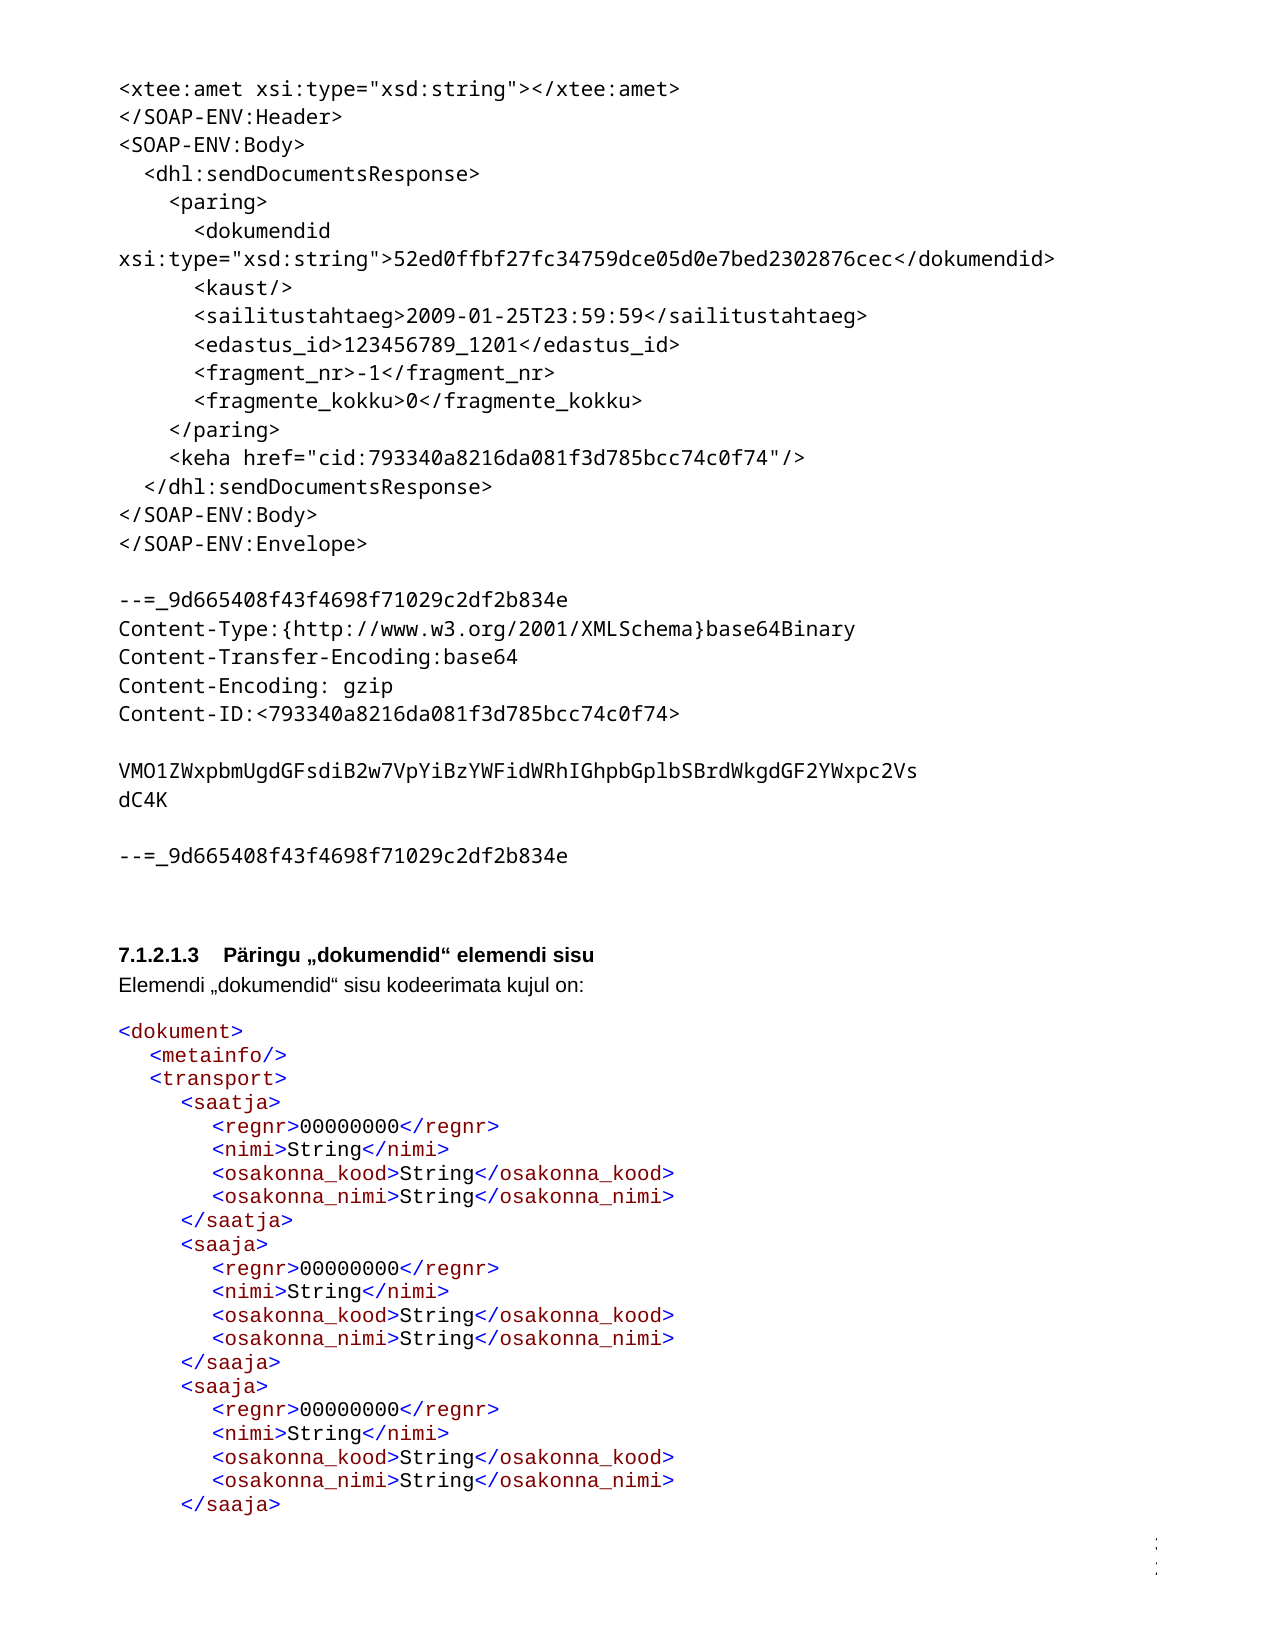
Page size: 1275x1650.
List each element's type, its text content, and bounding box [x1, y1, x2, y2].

text <dokument> [118, 1021, 1157, 1045]
text <edastus_id>123456789_1201</edastus_id> [118, 330, 1157, 358]
text <xtee:amet xsi:type="xsd:string"></xtee:amet> [118, 74, 1157, 102]
text </dhl:sendDocumentsResponse> [118, 472, 1157, 500]
text dC4K [118, 785, 1157, 813]
text <nimi>String</nimi> [118, 1139, 1157, 1163]
text --=_9d665408f43f4698f71029c2df2b834e [118, 842, 1157, 870]
text </saatja> [118, 1210, 1157, 1234]
text Elemendi „dokumendid“ sisu kodeerimata kujul on: [118, 973, 1157, 997]
text Content-Type:{http://www.w3.org/2001/XMLSchema}base64Binary [118, 614, 1157, 642]
text <osakonna_nimi>String</osakonna_nimi> [118, 1328, 1157, 1352]
text <paring> [118, 187, 1157, 216]
text <saatja> [118, 1092, 1157, 1116]
text <fragmente_kokku>0</fragmente_kokku> [118, 387, 1157, 415]
text <SOAP-ENV:Body> [118, 131, 1157, 159]
text <saaja> [118, 1234, 1157, 1257]
text <transport> [118, 1068, 1157, 1092]
text </paring> [118, 415, 1157, 443]
text <saaja> [118, 1376, 1157, 1399]
text <regnr>00000000</regnr> [118, 1257, 1157, 1281]
text <osakonna_nimi>String</osakonna_nimi> [118, 1470, 1157, 1494]
text <metainfo/> [118, 1045, 1157, 1068]
text </SOAP-ENV:Envelope> [118, 529, 1157, 557]
text </saaja> [118, 1352, 1157, 1376]
text <nimi>String</nimi> [118, 1423, 1157, 1447]
subtitle Päringu „dokumendid“ elemendi sisu [118, 943, 1157, 967]
text <dhl:sendDocumentsResponse> [118, 159, 1157, 187]
text </SOAP-ENV:Body> [118, 500, 1157, 529]
text <regnr>00000000</regnr> [118, 1399, 1157, 1423]
text </saaja> [118, 1494, 1157, 1518]
text <osakonna_nimi>String</osakonna_nimi> [118, 1187, 1157, 1210]
text VMO1ZWxpbmUgdGFsdiB2w7VpYiBzYWFidWRhIGhpbGplbSBrdWkgdGF2YWxpc2Vs [118, 756, 1157, 785]
text --=_9d665408f43f4698f71029c2df2b834e [118, 586, 1157, 614]
text <osakonna_kood>String</osakonna_kood> [118, 1447, 1157, 1470]
text Content-Encoding: gzip [118, 671, 1157, 699]
text <osakonna_kood>String</osakonna_kood> [118, 1163, 1157, 1187]
text Content-Transfer-Encoding:base64 [118, 642, 1157, 671]
text <dokumendid xsi:type="xsd:string">52ed0ffbf27fc34759dce05d0e7bed2302876cec</dokumendid> [118, 216, 1157, 273]
text Content-ID:<793340a8216da081f3d785bcc74c0f74> [118, 699, 1157, 728]
text <sailitustahtaeg>2009-01-25T23:59:59</sailitustahtaeg> [118, 301, 1157, 330]
text <kaust/> [118, 273, 1157, 301]
text <osakonna_kood>String</osakonna_kood> [118, 1305, 1157, 1328]
text </SOAP-ENV:Header> [118, 102, 1157, 131]
text <regnr>00000000</regnr> [118, 1116, 1157, 1139]
text <fragment_nr>-1</fragment_nr> [118, 358, 1157, 387]
text <nimi>String</nimi> [118, 1281, 1157, 1305]
text <keha href="cid:793340a8216da081f3d785bcc74c0f74"/> [118, 443, 1157, 472]
